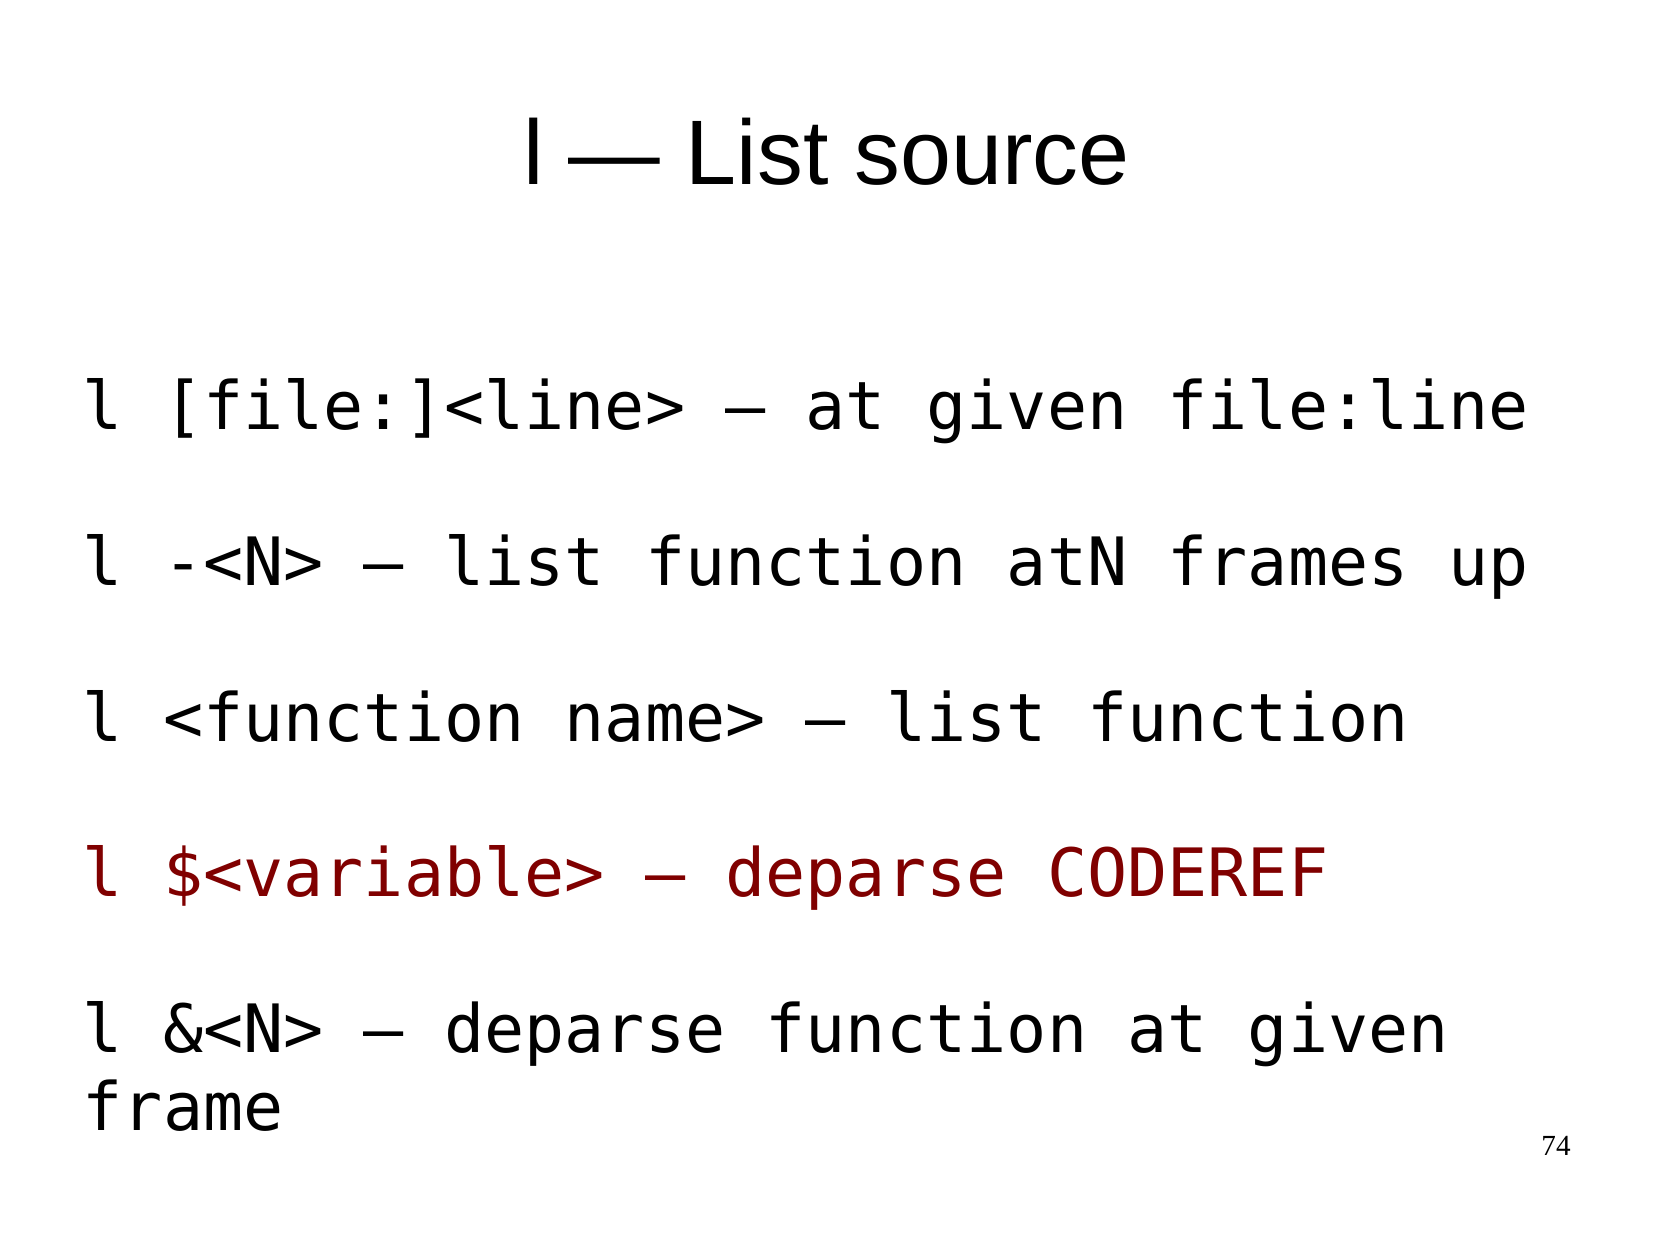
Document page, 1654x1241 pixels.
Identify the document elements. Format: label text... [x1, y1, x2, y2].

title l — List source [82, 49, 1571, 257]
subtitle l [file:]<line> – at given file:line l -<N> – list function atN frames up l <function name> – list function l $<variable> – deparse CODEREF l &<N> – deparse function at given frame [82, 290, 1571, 1158]
